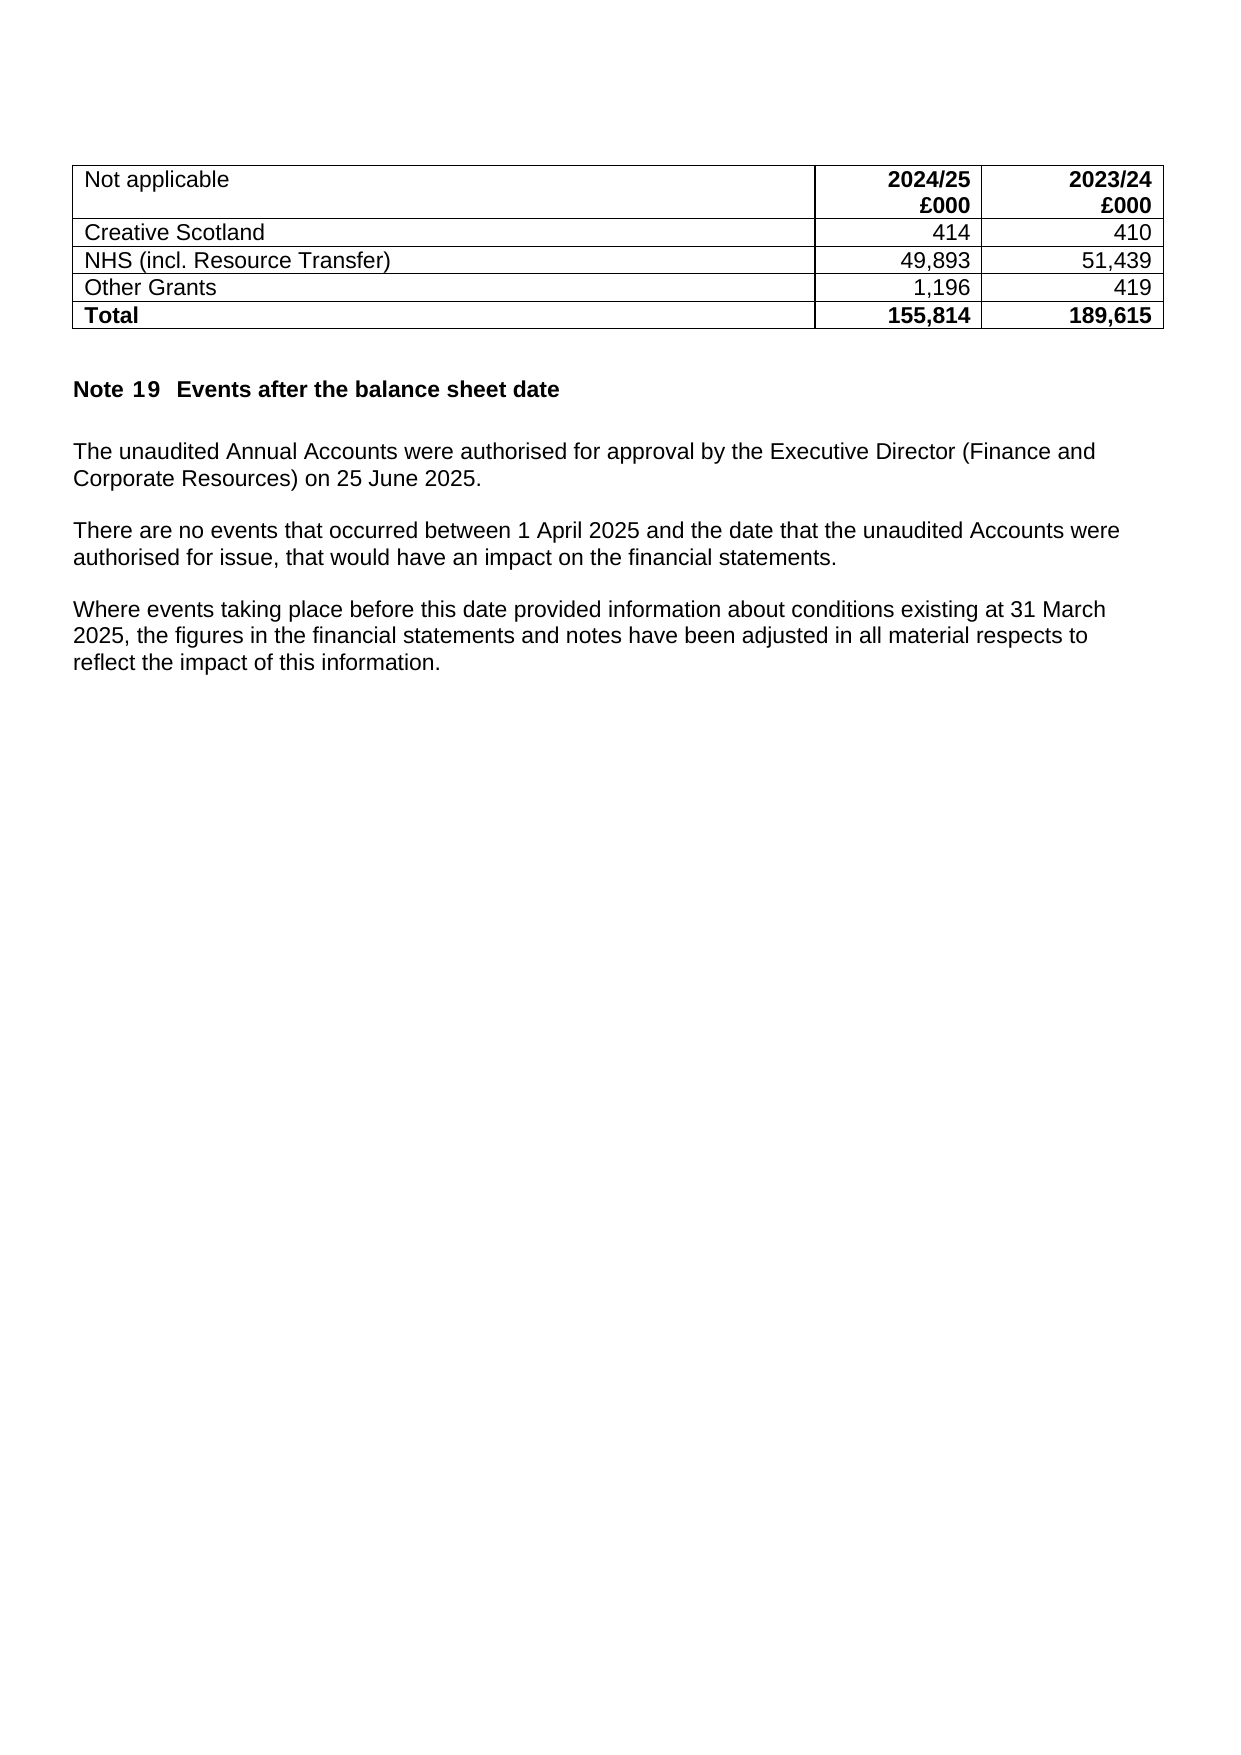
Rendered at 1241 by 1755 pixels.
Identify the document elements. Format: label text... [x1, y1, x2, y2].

table_cell Total [73, 302, 814, 328]
table_cell 410 [982, 219, 1163, 246]
table_header 2023/24 £000 [982, 166, 1163, 218]
table_cell 49,893 [816, 247, 981, 273]
table_cell 419 [982, 274, 1163, 301]
table_cell 414 [816, 219, 981, 246]
table_cell 1,196 [816, 274, 981, 301]
table_cell 155,814 [816, 302, 981, 328]
text The unaudited Annual Accounts were authorised for approval by the Executive Director (Finance and Corporate Resources) on 25 June 2025. [73, 438, 1140, 491]
table_header Not applicable [73, 166, 814, 218]
table_cell 189,615 [982, 302, 1163, 328]
text Where events taking place before this date provided information about conditions existing at 31 March 2025, the figures in the financial statements and notes have been adjusted in all material respects to reflect the impact of this information. [73, 596, 1140, 675]
text There are no events that occurred between 1 April 2025 and the date that the unaudited Accounts were authorised for issue, that would have an impact on the financial statements. [73, 517, 1140, 570]
subtitle Note 19 Events after the balance sheet date [73, 376, 1163, 402]
table_cell Creative Scotland [73, 219, 814, 246]
table_header 2024/25 £000 [816, 166, 981, 218]
table_cell 51,439 [982, 247, 1163, 273]
table_cell Other Grants [73, 274, 814, 301]
table_cell NHS (incl. Resource Transfer) [73, 247, 814, 273]
